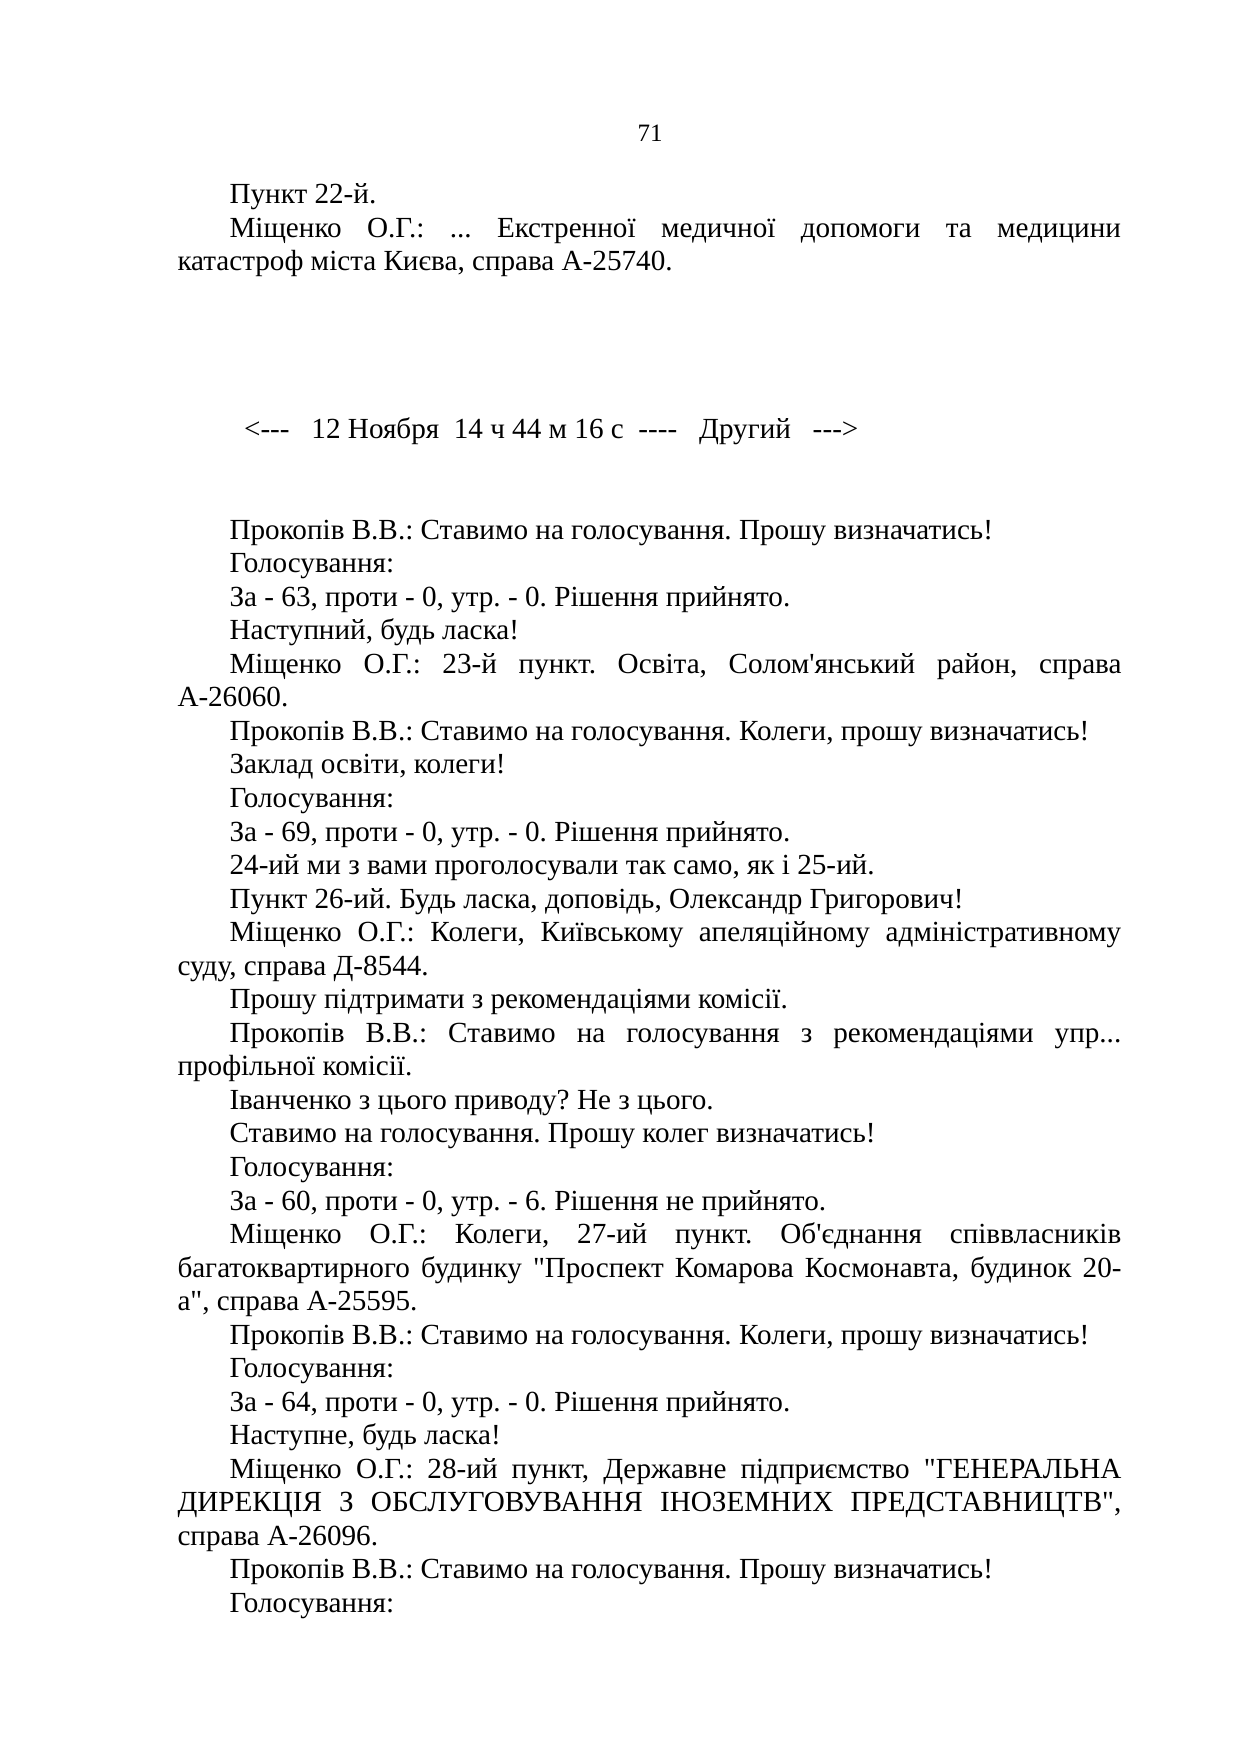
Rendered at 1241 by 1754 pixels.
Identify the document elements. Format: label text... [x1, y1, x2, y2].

text За - 69, проти - 0, утр. - 0. Рішення прийнято. [177, 814, 1122, 847]
text За - 64, проти - 0, утр. - 0. Рішення прийнято. [177, 1384, 1122, 1417]
text Голосування: [177, 1149, 1122, 1183]
text Міщенко О.Г.: ... Екстренної медичної допомоги та медицини катастроф міста Києва, справа А-25740. [177, 210, 1122, 277]
text Пункт 22-й. [177, 176, 1122, 210]
text Міщенко О.Г.: 23-й пункт. Освіта, Солом'янський район, справа А-26060. [177, 646, 1122, 713]
text За - 60, проти - 0, утр. - 6. Рішення не прийнято. [177, 1183, 1122, 1216]
text Заклад освіти, колеги! [177, 747, 1122, 780]
text Прокопів В.В.: Ставимо на голосування. Колеги, прошу визначатись! [177, 713, 1122, 747]
text Наступне, будь ласка! [177, 1417, 1122, 1451]
text 24-ий ми з вами проголосували так само, як і 25-ий. [177, 847, 1122, 881]
text Наступний, будь ласка! [177, 612, 1122, 646]
text Прокопів В.В.: Ставимо на голосування з рекомендаціями упр... профільної комісії. [177, 1015, 1122, 1082]
text Прокопів В.В.: Ставимо на голосування. Прошу визначатись! [177, 1552, 1122, 1585]
text Ставимо на голосування. Прошу колег визначатись! [177, 1116, 1122, 1149]
text Голосування: [177, 545, 1122, 579]
text Іванченко з цього приводу? Не з цього. [177, 1082, 1122, 1116]
text <--- 12 Ноября 14 ч 44 м 16 с ---- Другий ---> [177, 411, 1122, 445]
text Міщенко О.Г.: Колеги, Київському апеляційному адміністративному суду, справа Д-8544. [177, 914, 1122, 981]
text Міщенко О.Г.: 28-ий пункт, Державне підприємство "ГЕНЕРАЛЬНА ДИРЕКЦІЯ З ОБСЛУГОВУВАННЯ ІНОЗЕМНИХ ПРЕДСТАВНИЦТВ", справа А-26096. [177, 1451, 1122, 1552]
text За - 63, проти - 0, утр. - 0. Рішення прийнято. [177, 579, 1122, 612]
text Прошу підтримати з рекомендаціями комісії. [177, 981, 1122, 1015]
text Прокопів В.В.: Ставимо на голосування. Колеги, прошу визначатись! [177, 1317, 1122, 1350]
text Голосування: [177, 1350, 1122, 1384]
text Пункт 26-ий. Будь ласка, доповідь, Олександр Григорович! [177, 881, 1122, 914]
text Голосування: [177, 1585, 1122, 1619]
text Міщенко О.Г.: Колеги, 27-ий пункт. Об'єднання співвласників багатоквартирного будинку "Проспект Комарова Космонавта, будинок 20-а", справа А-25595. [177, 1216, 1122, 1317]
text Прокопів В.В.: Ставимо на голосування. Прошу визначатись! [177, 512, 1122, 545]
text Голосування: [177, 780, 1122, 814]
